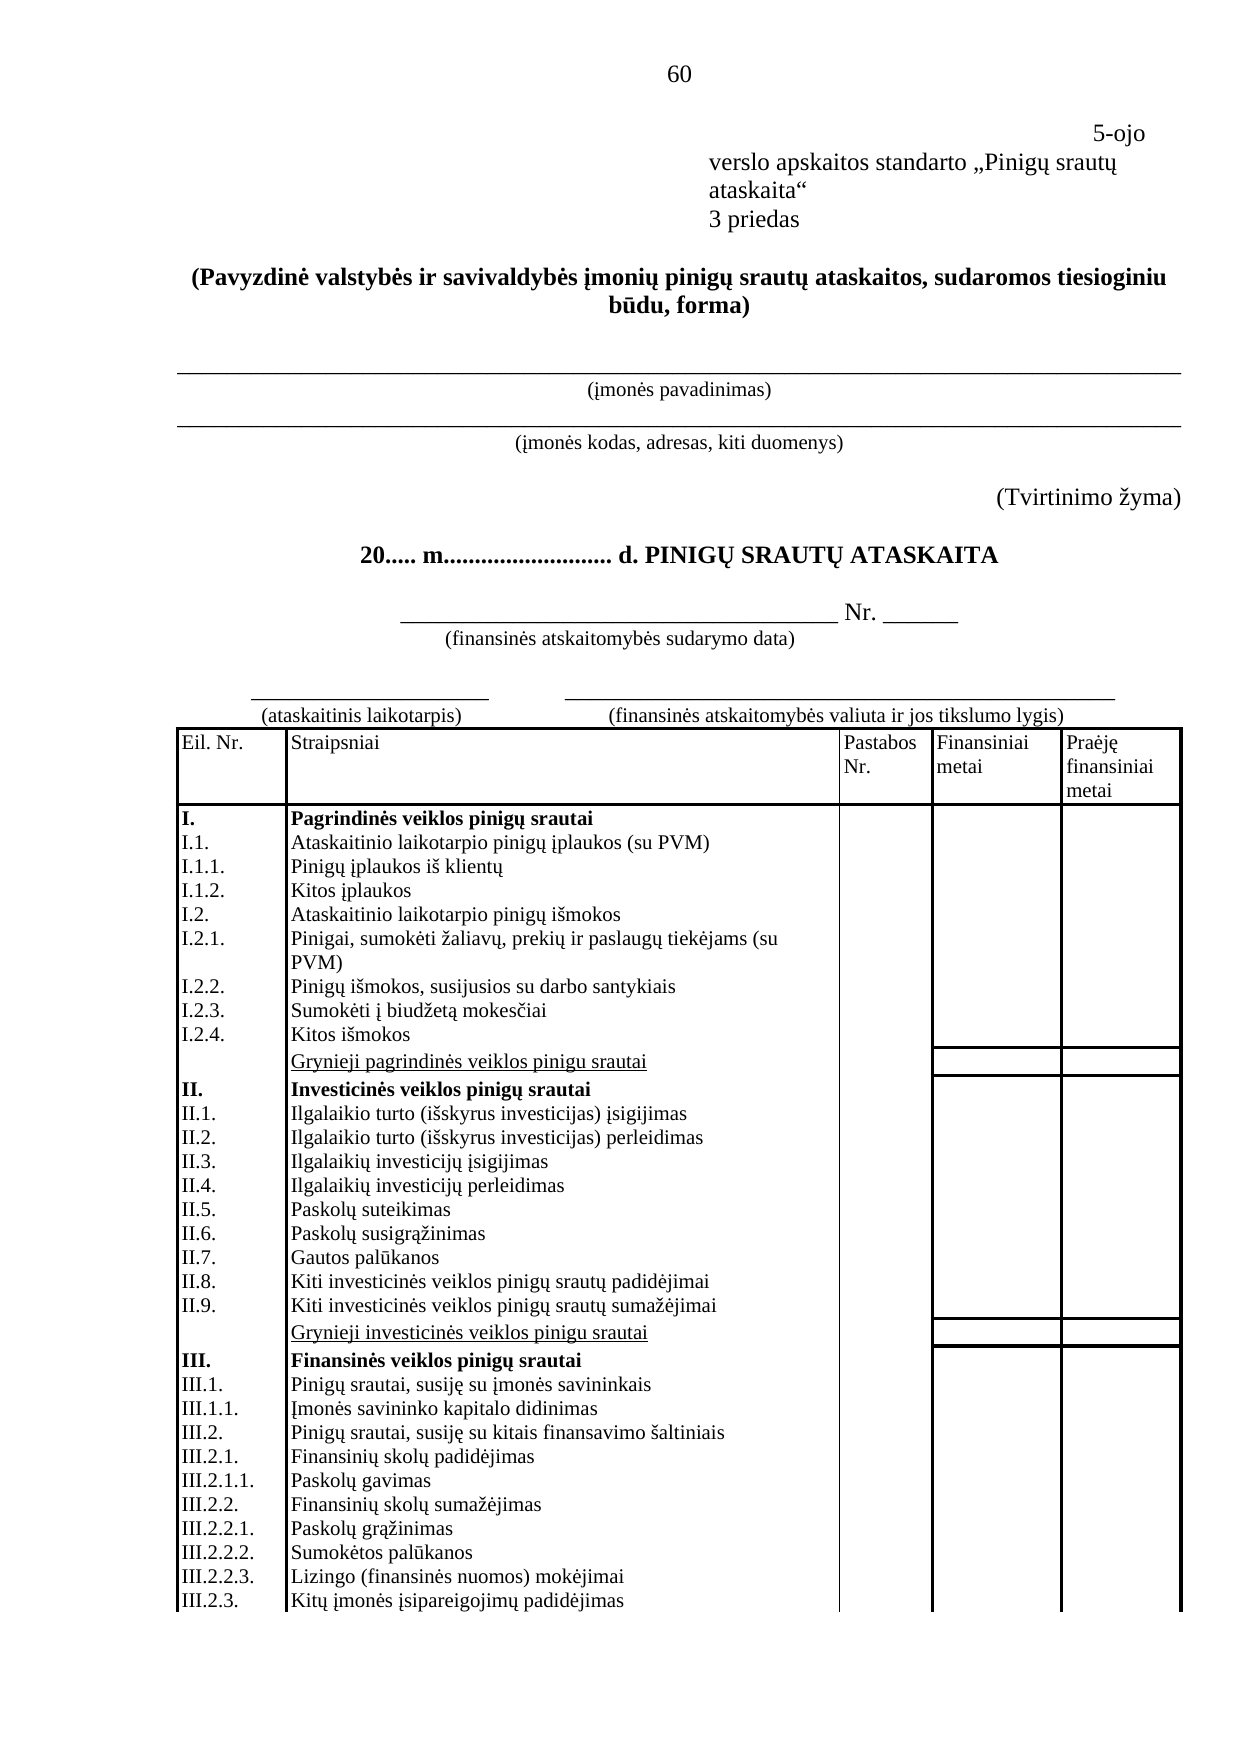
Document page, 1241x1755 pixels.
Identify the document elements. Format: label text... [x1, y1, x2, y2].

table_cell [934, 902, 1060, 926]
table_cell [840, 878, 931, 902]
table_cell [840, 1269, 931, 1293]
table_cell [1063, 1269, 1179, 1293]
table_cell [840, 1396, 931, 1420]
table_cell [1063, 1348, 1179, 1372]
text ataskaita“ [177, 176, 1181, 204]
table_cell I.1.1. [179, 854, 285, 878]
table_cell [934, 830, 1060, 854]
table_cell [934, 1149, 1060, 1173]
table_cell Grynieji pagrindinės veiklos pinigu srautai [288, 1046, 839, 1073]
table_cell Kitos išmokos [288, 1022, 839, 1046]
table_cell Pinigų įplaukos iš klientų [288, 854, 839, 878]
table_cell Kitos įplaukos [288, 878, 839, 902]
table_cell [840, 1420, 931, 1444]
table_cell Lizingo (finansinės nuomos) mokėjimai [288, 1564, 839, 1588]
table_cell I.2.1. [179, 926, 285, 974]
table_cell [840, 854, 931, 878]
table_cell [1063, 926, 1179, 974]
table_cell [934, 1564, 1060, 1588]
table_cell [934, 1492, 1060, 1516]
table_cell III.2.2.3. [179, 1564, 285, 1588]
table_cell [840, 1101, 931, 1125]
table_cell [1063, 830, 1179, 854]
table_cell [840, 998, 931, 1022]
table_cell [840, 1540, 931, 1564]
table_cell [1063, 1516, 1179, 1540]
table_cell [934, 1540, 1060, 1564]
table_cell [934, 1101, 1060, 1125]
table_cell [1063, 1149, 1179, 1173]
table_cell [1063, 1197, 1179, 1221]
table_cell [840, 902, 931, 926]
table_cell [1063, 1320, 1179, 1344]
text 3 priedas [177, 204, 1181, 233]
table_cell III.1.1. [179, 1396, 285, 1420]
table_cell [840, 1444, 931, 1468]
table_cell [934, 1444, 1060, 1468]
table_cell Finansinių skolų padidėjimas [288, 1444, 839, 1468]
table_cell Kiti investicinės veiklos pinigų srautų sumažėjimai [288, 1293, 839, 1317]
table_cell [934, 878, 1060, 902]
table_cell II.9. [179, 1293, 285, 1317]
text (finansinės atskaitomybės sudarymo data) [177, 626, 1181, 650]
table_cell Paskolų susigrąžinimas [288, 1221, 839, 1245]
table_cell [934, 1245, 1060, 1269]
table_cell [840, 1344, 931, 1372]
table_cell [934, 1049, 1060, 1073]
table_cell II.7. [179, 1245, 285, 1269]
table_cell [840, 806, 931, 830]
text ___________________ ____________________________________________ [177, 674, 1181, 703]
table_cell I.2. [179, 902, 285, 926]
table_cell [840, 1074, 931, 1101]
table_cell [840, 1317, 931, 1344]
table_cell [840, 1046, 931, 1073]
table_cell [1063, 1372, 1179, 1396]
table_cell [1063, 1564, 1179, 1588]
table_cell [1063, 1125, 1179, 1149]
table_cell Finansinių skolų sumažėjimas [288, 1492, 839, 1516]
table_cell III.2.1.1. [179, 1468, 285, 1492]
table_cell [179, 1317, 285, 1344]
table_cell III.2.2. [179, 1492, 285, 1516]
table_cell III. [179, 1344, 285, 1372]
table_cell Kiti investicinės veiklos pinigų srautų padidėjimai [288, 1269, 839, 1293]
text (ataskaitinis laikotarpis) (finansinės atskaitomybės valiuta ir jos tikslumo lygis) [177, 703, 1181, 727]
table_cell Ilgalaikių investicijų perleidimas [288, 1173, 839, 1197]
table_cell [840, 1516, 931, 1540]
table_cell [1063, 854, 1179, 878]
table_cell [840, 1245, 931, 1269]
table_cell [934, 806, 1060, 830]
table_cell [1063, 1049, 1179, 1073]
table_header Eil. Nr. [179, 730, 285, 802]
table_cell [934, 1173, 1060, 1197]
table_cell [1063, 1101, 1179, 1125]
table_cell [1063, 998, 1179, 1022]
table_cell [934, 1269, 1060, 1293]
table_cell III.2.1. [179, 1444, 285, 1468]
text (įmonės pavadinimas) [177, 377, 1181, 401]
table_cell [840, 830, 931, 854]
table_cell Gautos palūkanos [288, 1245, 839, 1269]
table_cell II.1. [179, 1101, 285, 1125]
table_cell Sumokėtos palūkanos [288, 1540, 839, 1564]
table_cell [840, 974, 931, 998]
table_cell Finansinės veiklos pinigų srautai [288, 1344, 839, 1372]
table_cell [840, 1173, 931, 1197]
table_cell I.2.4. [179, 1022, 285, 1046]
table_cell III.2. [179, 1420, 285, 1444]
table_cell [840, 1468, 931, 1492]
table_cell Pinigų išmokos, susijusios su darbo santykiais [288, 974, 839, 998]
table_cell [840, 926, 931, 974]
table_cell [1063, 878, 1179, 902]
table_cell I.1. [179, 830, 285, 854]
table_cell Pinigai, sumokėti žaliavų, prekių ir paslaugų tiekėjams (su PVM) [288, 926, 839, 974]
table_cell II.4. [179, 1173, 285, 1197]
table_cell Pinigų srautai, susiję su įmonės savininkais [288, 1372, 839, 1396]
table_cell [934, 1320, 1060, 1344]
table_cell [1063, 1293, 1179, 1317]
table_cell [934, 1468, 1060, 1492]
table_cell [840, 1197, 931, 1221]
table_cell I.2.2. [179, 974, 285, 998]
table_cell [934, 854, 1060, 878]
table_cell II.2. [179, 1125, 285, 1149]
table_cell [840, 1293, 931, 1317]
table_cell [1063, 902, 1179, 926]
table_cell [934, 1396, 1060, 1420]
table_cell [934, 1125, 1060, 1149]
table_cell Pagrindinės veiklos pinigų srautai [288, 806, 839, 830]
table_cell III.2.2.2. [179, 1540, 285, 1564]
table_cell [840, 1564, 931, 1588]
table_cell I.2.3. [179, 998, 285, 1022]
table_header Pastabos Nr. [840, 730, 931, 802]
table_cell Kitų įmonės įsipareigojimų padidėjimas [288, 1588, 839, 1612]
table_cell Įmonės savininko kapitalo didinimas [288, 1396, 839, 1420]
table_cell [840, 1588, 931, 1612]
table_cell Ataskaitinio laikotarpio pinigų įplaukos (su PVM) [288, 830, 839, 854]
table_cell [1063, 1492, 1179, 1516]
table_cell [1063, 1468, 1179, 1492]
table_cell [934, 1022, 1060, 1046]
text (Tvirtinimo žyma) [177, 482, 1181, 511]
table_cell [840, 1492, 931, 1516]
table_cell [934, 1588, 1060, 1612]
table_cell III.2.2.1. [179, 1516, 285, 1540]
table_cell [1063, 1588, 1179, 1612]
table_cell [934, 1516, 1060, 1540]
table_cell [840, 1022, 931, 1046]
table_cell Paskolų gavimas [288, 1468, 839, 1492]
table_cell [934, 998, 1060, 1022]
table_cell [1063, 1077, 1179, 1101]
table_cell I. [179, 806, 285, 830]
table_cell Investicinės veiklos pinigų srautai [288, 1074, 839, 1101]
table_cell Ilgalaikių investicijų įsigijimas [288, 1149, 839, 1173]
table_cell Ilgalaikio turto (išskyrus investicijas) įsigijimas [288, 1101, 839, 1125]
table_cell I.1.2. [179, 878, 285, 902]
table_cell [1063, 974, 1179, 998]
table_cell [934, 1197, 1060, 1221]
table_cell [934, 974, 1060, 998]
table_cell [934, 1348, 1060, 1372]
table_cell [840, 1149, 931, 1173]
table_cell [1063, 1173, 1179, 1197]
table_cell [1063, 1540, 1179, 1564]
table_cell II.3. [179, 1149, 285, 1173]
table_cell [934, 1372, 1060, 1396]
table_cell II. [179, 1074, 285, 1101]
table_cell [934, 1077, 1060, 1101]
text (Pavyzdinė valstybės ir savivaldybės įmonių pinigų srautų ataskaitos, sudaromos tiesioginiu būdu, forma) [177, 262, 1181, 319]
table_header Straipsniai [288, 730, 839, 802]
table_cell [1063, 1221, 1179, 1245]
table_cell Grynieji investicinės veiklos pinigu srautai [288, 1317, 839, 1344]
table_cell [840, 1372, 931, 1396]
text (įmonės kodas, adresas, kiti duomenys) [177, 430, 1181, 454]
table_cell III.1. [179, 1372, 285, 1396]
table_header Praėję finansiniai metai [1063, 730, 1179, 802]
table_cell [1063, 1420, 1179, 1444]
table_cell Paskolų suteikimas [288, 1197, 839, 1221]
table_cell [840, 1125, 931, 1149]
table_cell Pinigų srautai, susiję su kitais finansavimo šaltiniais [288, 1420, 839, 1444]
table_cell [934, 1420, 1060, 1444]
table_cell II.8. [179, 1269, 285, 1293]
table_cell II.5. [179, 1197, 285, 1221]
table_cell [1063, 806, 1179, 830]
table_cell Ataskaitinio laikotarpio pinigų išmokos [288, 902, 839, 926]
table_cell [934, 1293, 1060, 1317]
table_cell II.6. [179, 1221, 285, 1245]
table_cell [179, 1046, 285, 1073]
table_cell [934, 1221, 1060, 1245]
text ___________________________________ Nr. ______ [177, 597, 1181, 626]
table_cell III.2.3. [179, 1588, 285, 1612]
table_cell [1063, 1396, 1179, 1420]
table_header Finansiniai metai [934, 730, 1060, 802]
table_cell [1063, 1022, 1179, 1046]
table_cell [1063, 1245, 1179, 1269]
table_cell [840, 1221, 931, 1245]
table_cell [934, 926, 1060, 974]
text 5-ojo verslo apskaitos standarto „Pinigų srautų [709, 118, 1181, 176]
table_cell [1063, 1444, 1179, 1468]
table_cell Ilgalaikio turto (išskyrus investicijas) perleidimas [288, 1125, 839, 1149]
table_cell Paskolų grąžinimas [288, 1516, 839, 1540]
table_cell Sumokėti į biudžetą mokesčiai [288, 998, 839, 1022]
text 20..... m........................... d. PINIGŲ SRAUTŲ ATASKAITA [177, 540, 1181, 569]
